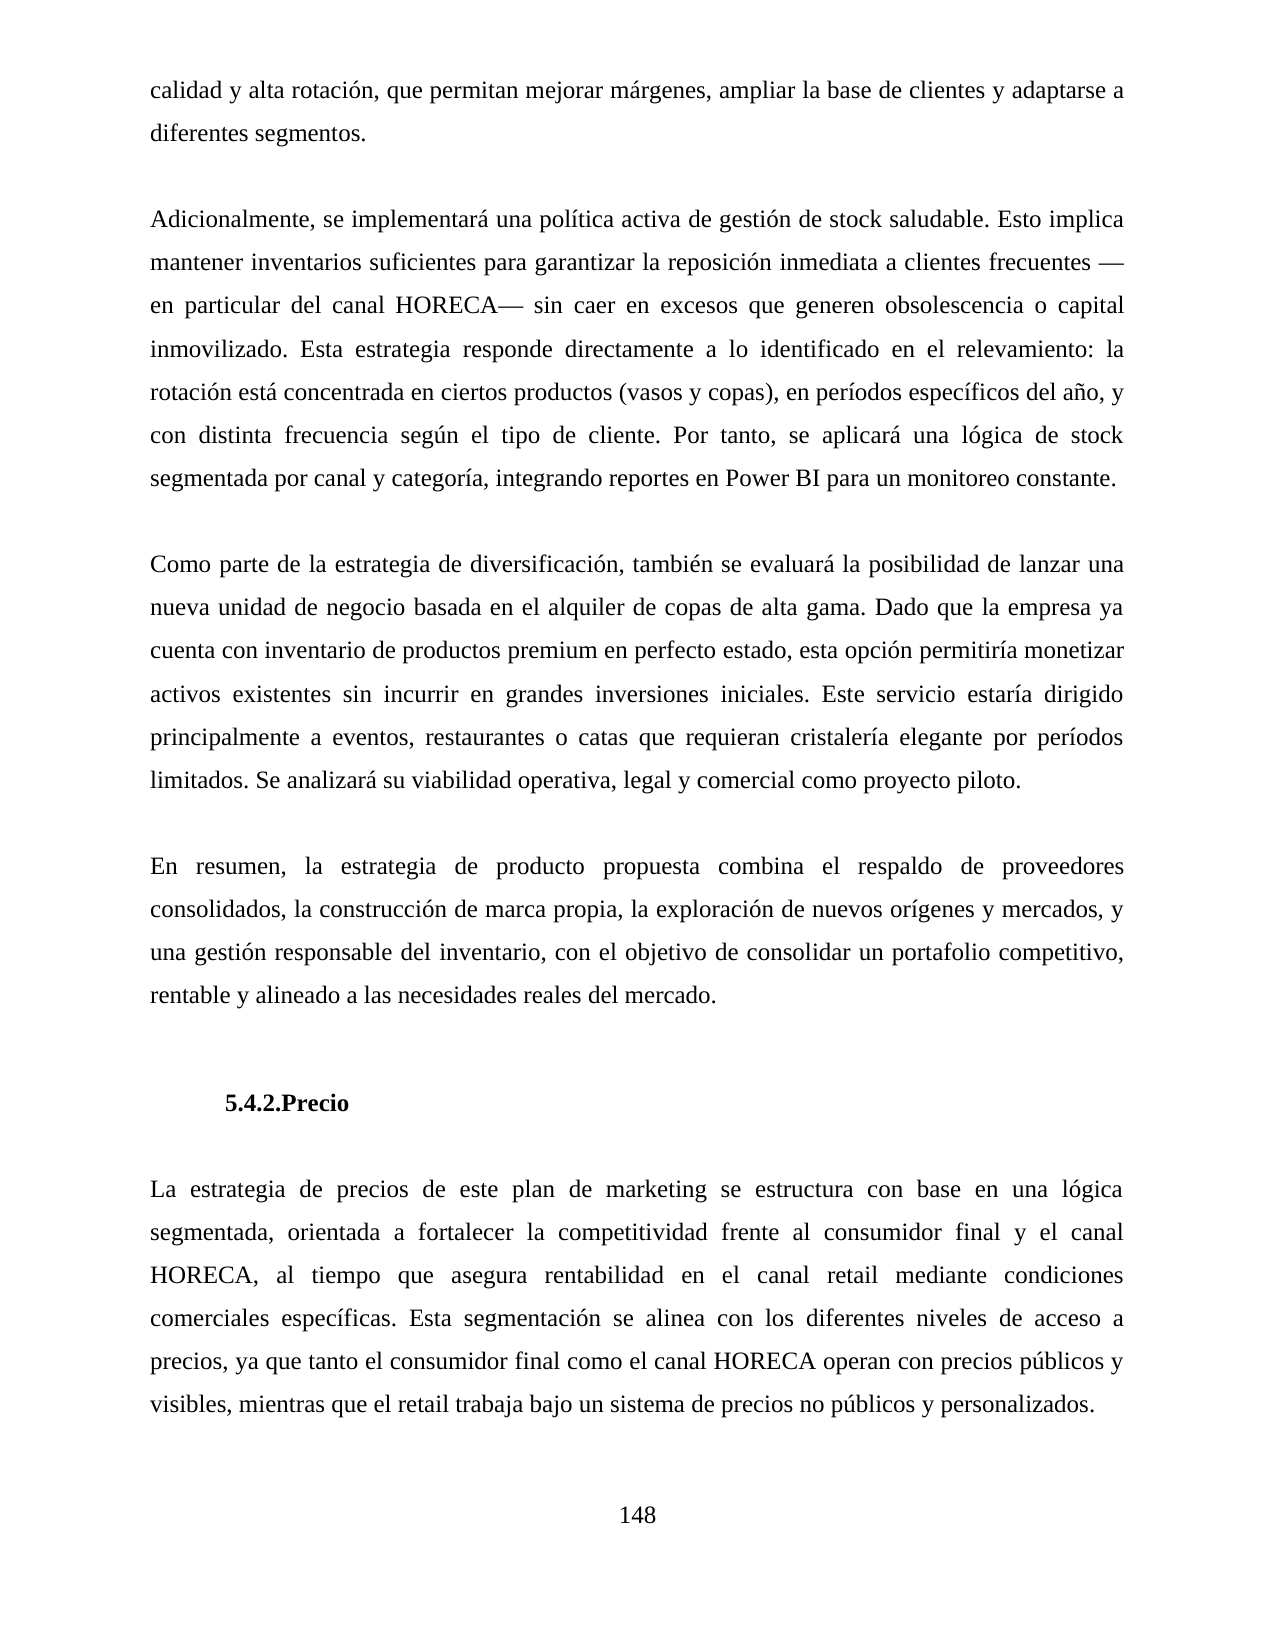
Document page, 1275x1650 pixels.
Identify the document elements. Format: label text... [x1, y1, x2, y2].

text En resumen, la estrategia de producto propuesta combina el respaldo de proveedores consolidados, la construcción de marca propia, la exploración de nuevos orígenes y mercados, y una gestión responsable del inventario, con el objetivo de consolidar un portafolio competitivo, rentable y alineado a las necesidades reales del mercado. [150, 851, 1125, 1009]
text Adicionalmente, se implementará una política activa de gestión de stock saludable. Esto implica mantener inventarios suficientes para garantizar la reposición inmediata a clientes frecuentes —en particular del canal HORECA— sin caer en excesos que generen obsolescencia o capital inmovilizado. Esta estrategia responde directamente a lo identificado en el relevamiento: la rotación está concentrada en ciertos productos (vasos y copas), en períodos específicos del año, y con distinta frecuencia según el tipo de cliente. Por tanto, se aplicará una lógica de stock segmentada por canal y categoría, integrando reportes en Power BI para un monitoreo constante. [150, 204, 1125, 492]
text Como parte de la estrategia de diversificación, también se evaluará la posibilidad de lanzar una nueva unidad de negocio basada en el alquiler de copas de alta gama. Dado que la empresa ya cuenta con inventario de productos premium en perfecto estado, esta opción permitiría monetizar activos existentes sin incurrir en grandes inversiones iniciales. Este servicio estaría dirigido principalmente a eventos, restaurantes o catas que requieran cristalería elegante por períodos limitados. Se analizará su viabilidad operativa, legal y comercial como proyecto piloto. [150, 549, 1125, 794]
text calidad y alta rotación, que permitan mejorar márgenes, ampliar la base de clientes y adaptarse a diferentes segmentos. [150, 75, 1125, 147]
list Precio [225, 1088, 1125, 1116]
text La estrategia de precios de este plan de marketing se estructura con base en una lógica segmentada, orientada a fortalecer la competitividad frente al consumidor final y el canal HORECA, al tiempo que asegura rentabilidad en el canal retail mediante condiciones comerciales específicas. Esta segmentación se alinea con los diferentes niveles de acceso a precios, ya que tanto el consumidor final como el canal HORECA operan con precios públicos y visibles, mientras que el retail trabaja bajo un sistema de precios no públicos y personalizados. [150, 1174, 1125, 1418]
